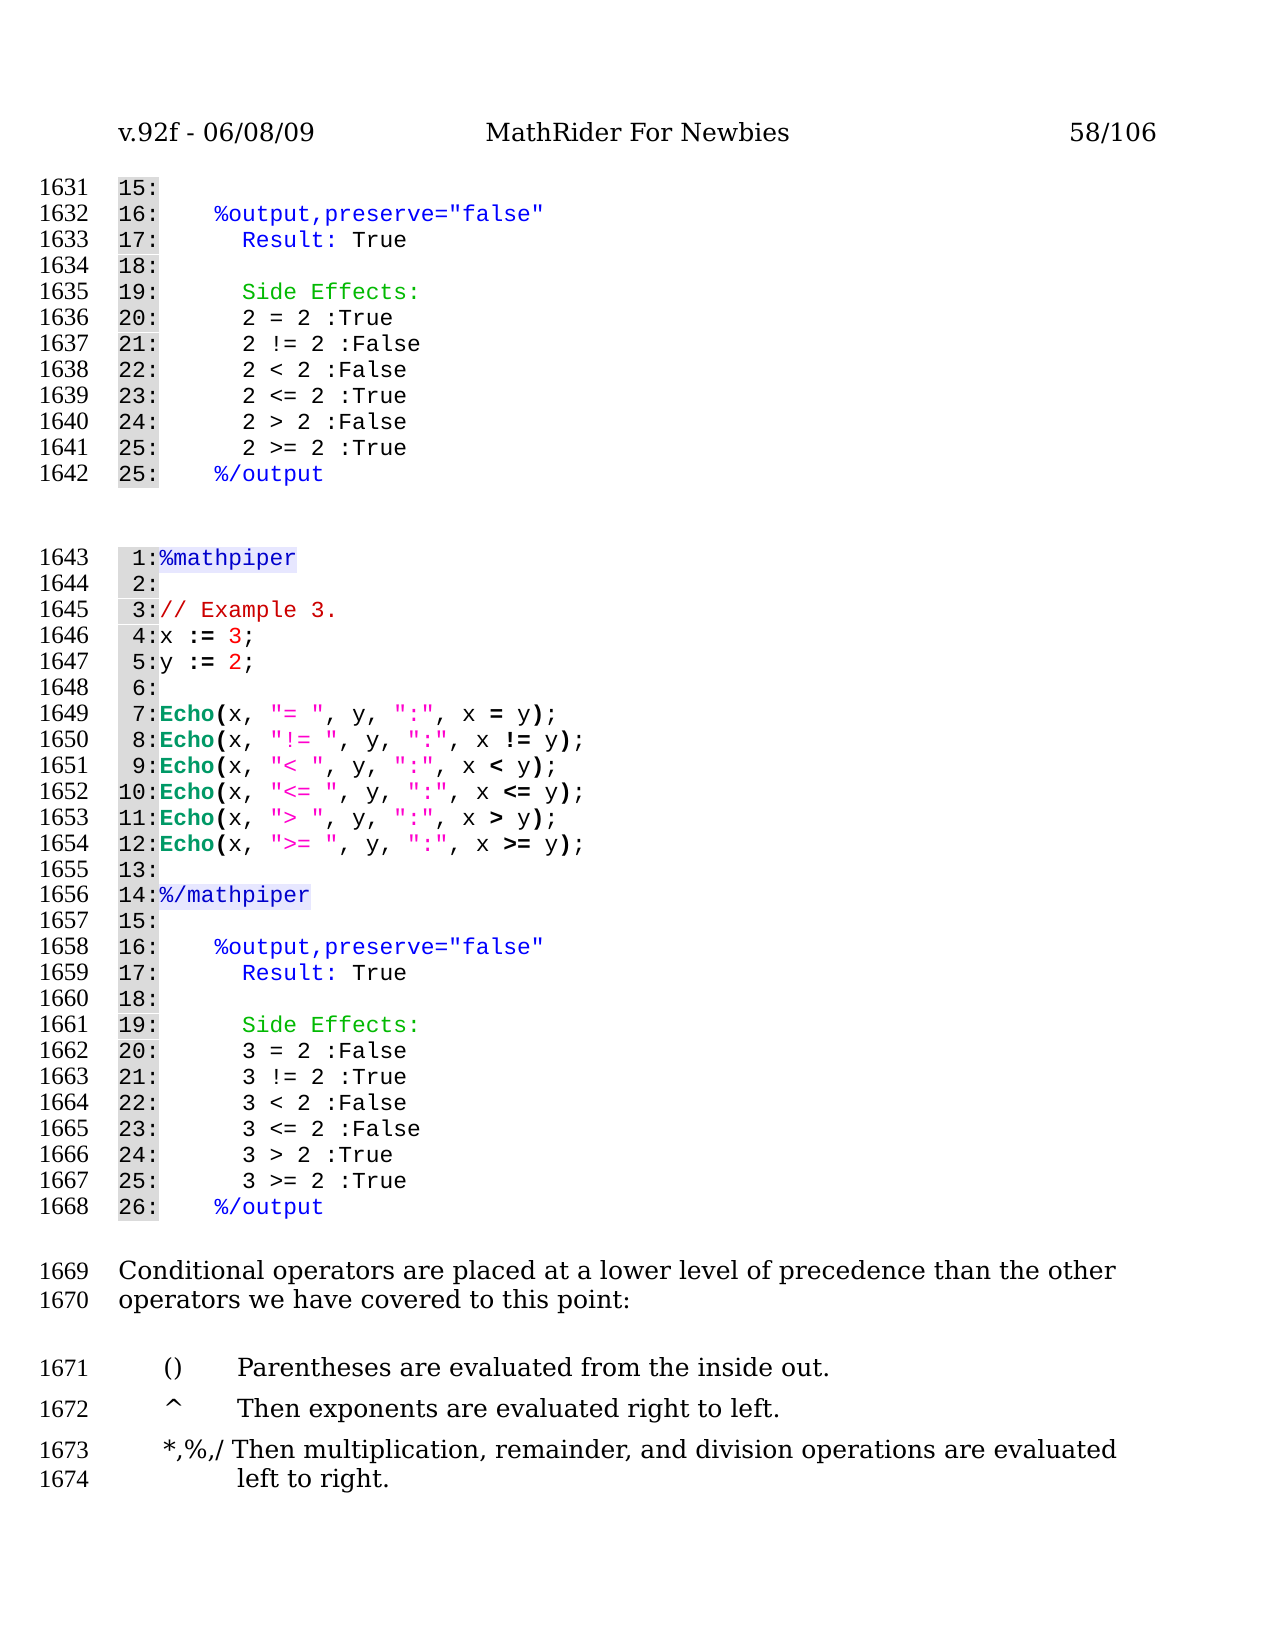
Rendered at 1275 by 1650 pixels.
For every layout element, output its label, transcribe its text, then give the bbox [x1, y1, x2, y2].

text ^ Then exponents are evaluated right to left. [163, 1394, 1157, 1423]
text 10:Echo(x, "<= ", y, ":", x <= y); [118, 780, 1157, 806]
text 21: 2 != 2 :False [118, 332, 1157, 358]
text *,%,/ Then multiplication, remainder, and division operations are evaluated left to right. [163, 1435, 1157, 1494]
text 8:Echo(x, "!= ", y, ":", x != y); [118, 728, 1157, 754]
text 23: 2 <= 2 :True [118, 384, 1157, 410]
text 5:y := 2; [118, 650, 1157, 676]
text 17: Result: True [118, 229, 1157, 254]
text 19: Side Effects: [118, 281, 1157, 306]
text 25: 3 >= 2 :True [118, 1169, 1157, 1195]
text 24: 3 > 2 :True [118, 1143, 1157, 1169]
text 3:// Example 3. [118, 598, 1157, 624]
text 19: Side Effects: [118, 1013, 1157, 1039]
text 2: [118, 573, 1157, 598]
text 6: [118, 676, 1157, 702]
text 25: %/output [118, 462, 1157, 488]
text 7:Echo(x, "= ", y, ":", x = y); [118, 702, 1157, 728]
text 20: 2 = 2 :True [118, 306, 1157, 332]
text Conditional operators are placed at a lower level of precedence than the other operators we have covered to this point: [118, 1257, 1157, 1315]
text 15: [118, 910, 1157, 936]
text 22: 3 < 2 :False [118, 1091, 1157, 1117]
text 18: [118, 988, 1157, 1013]
text 12:Echo(x, ">= ", y, ":", x >= y); [118, 832, 1157, 858]
text 18: [118, 254, 1157, 281]
text 4:x := 3; [118, 624, 1157, 650]
text 13: [118, 858, 1157, 884]
text 21: 3 != 2 :True [118, 1065, 1157, 1091]
text 14:%/mathpiper [118, 884, 1157, 910]
text 22: 2 < 2 :False [118, 358, 1157, 384]
text 23: 3 <= 2 :False [118, 1117, 1157, 1143]
text 26: %/output [118, 1195, 1157, 1221]
text 24: 2 > 2 :False [118, 410, 1157, 436]
text () Parentheses are evaluated from the inside out. [163, 1353, 1157, 1382]
text 16: %output,preserve="false" [118, 936, 1157, 962]
text 1:%mathpiper [118, 547, 1157, 573]
text 25: 2 >= 2 :True [118, 436, 1157, 462]
text 16: %output,preserve="false" [118, 203, 1157, 229]
text 17: Result: True [118, 962, 1157, 988]
text 9:Echo(x, "< ", y, ":", x < y); [118, 754, 1157, 780]
text 15: [118, 177, 1157, 203]
text 20: 3 = 2 :False [118, 1039, 1157, 1065]
text 11:Echo(x, "> ", y, ":", x > y); [118, 806, 1157, 832]
